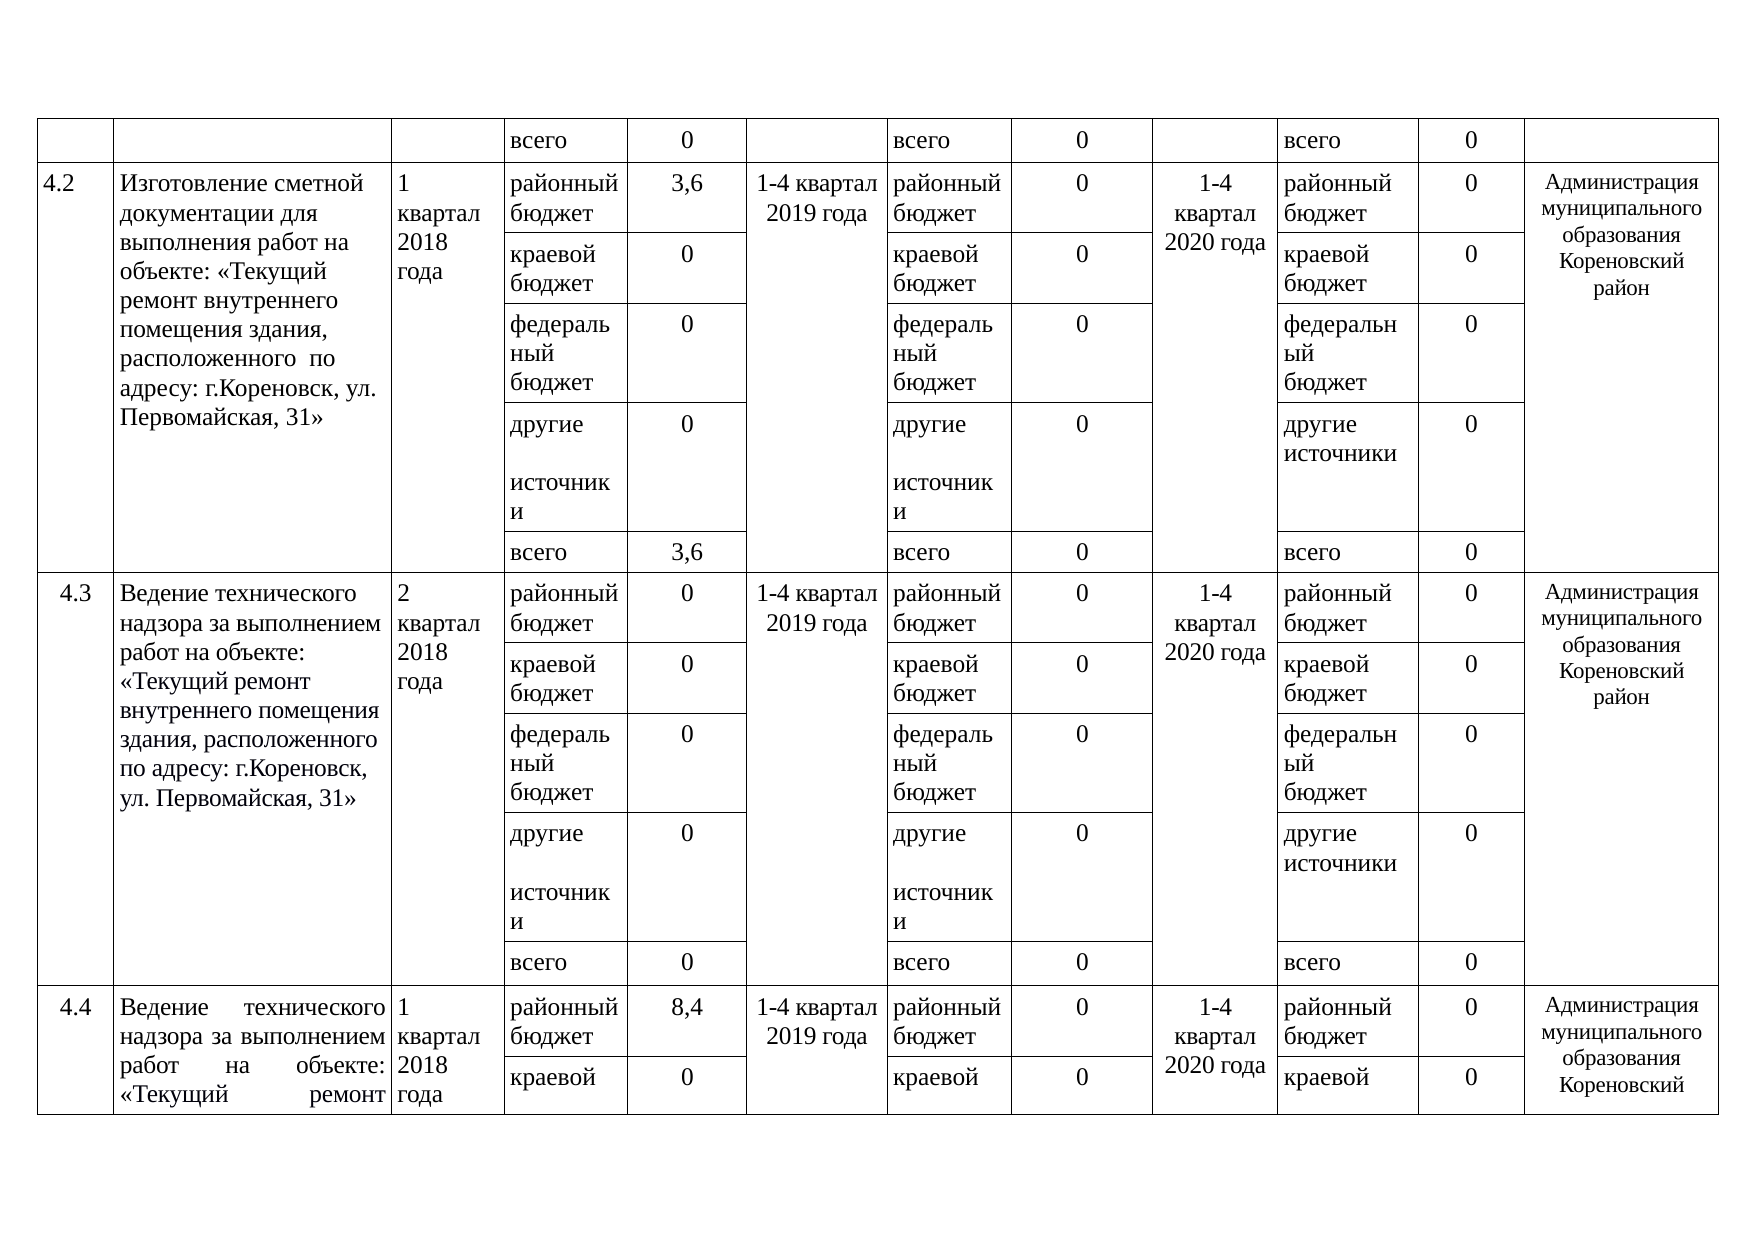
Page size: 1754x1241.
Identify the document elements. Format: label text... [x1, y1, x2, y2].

table_cell 0 [628, 813, 746, 941]
table_cell другие источники [1278, 813, 1418, 941]
table_cell 0 [628, 1057, 746, 1114]
table_cell краевой [1278, 1057, 1418, 1114]
table_cell другие источники [505, 403, 627, 531]
table_cell [38, 119, 113, 162]
table_cell 0 [1419, 643, 1524, 712]
table_cell всего [505, 532, 627, 572]
table_cell всего [1278, 942, 1418, 985]
table_cell краевой бюджет [1278, 233, 1418, 302]
table_cell федеральный бюджет [505, 714, 627, 812]
table_cell 0 [1012, 233, 1152, 302]
table_cell 0 [628, 233, 746, 302]
table_cell районный бюджет [1278, 573, 1418, 642]
table_cell федеральный бюджет [1278, 714, 1418, 812]
table_cell 0 [1419, 942, 1524, 985]
table_cell 0 [628, 643, 746, 712]
table_cell всего [1278, 532, 1418, 572]
table_cell другие источники [888, 403, 1011, 531]
table_cell 0 [628, 403, 746, 531]
table_cell 0 [1012, 573, 1152, 642]
table_cell краевой [505, 1057, 627, 1114]
table_cell Администрация муниципального образования Кореновский район [1525, 573, 1718, 985]
table_cell 0 [1012, 163, 1152, 232]
table_cell 1-4 квартал 2020 года [1153, 163, 1277, 572]
table_cell 1-4 квартал 2019 года [747, 986, 887, 1114]
table_cell 0 [1419, 119, 1524, 162]
table_cell всего [1278, 119, 1418, 162]
table_cell [114, 119, 391, 162]
table_cell краевой [888, 1057, 1011, 1114]
table_cell Администрация муниципального образования Кореновский район [1525, 163, 1718, 572]
table_cell 4.4 [38, 986, 113, 1114]
table_cell районный бюджет [1278, 163, 1418, 232]
table_cell 0 [1419, 573, 1524, 642]
table_cell федеральный бюджет [888, 714, 1011, 812]
table_cell 1-4 квартал 2019 года [747, 163, 887, 572]
table_cell 0 [1012, 986, 1152, 1056]
table_cell 1-4 квартал 2020 года [1153, 986, 1277, 1114]
table_cell краевой бюджет [888, 643, 1011, 712]
table_cell 0 [1012, 643, 1152, 712]
table_cell [1153, 119, 1277, 162]
table_cell 1-4 квартал 2020 года [1153, 573, 1277, 985]
table_cell федеральный бюджет [505, 304, 627, 402]
table_cell 0 [1012, 813, 1152, 941]
table_cell 0 [1012, 1057, 1152, 1114]
table_cell 0 [1419, 163, 1524, 232]
table_cell краевой бюджет [505, 233, 627, 302]
table_cell всего [505, 119, 627, 162]
table_cell 0 [628, 119, 746, 162]
table_cell 0 [1012, 304, 1152, 402]
table_cell 0 [1419, 714, 1524, 812]
table_cell всего [888, 532, 1011, 572]
table_cell [747, 119, 887, 162]
table_cell 0 [628, 942, 746, 985]
table_cell Изготовление сметной документации для выполнения работ на объекте: «Текущий ремонт внутреннего помещения здания, расположенного по адресу: г.Кореновск, ул. Первомайская, 31» [114, 163, 391, 572]
table_cell краевой бюджет [888, 233, 1011, 302]
table_cell 0 [1012, 532, 1152, 572]
table_cell другие источники [505, 813, 627, 941]
table_cell 2 квартал 2018 года [392, 573, 504, 985]
table_cell Администрация муниципального образования Кореновский [1525, 986, 1718, 1114]
table_cell 1-4 квартал 2019 года [747, 573, 887, 985]
table_cell 4.3 [38, 573, 113, 985]
table_cell районный бюджет [505, 163, 627, 232]
table_cell [1525, 119, 1718, 162]
table_cell 0 [1419, 403, 1524, 531]
table_cell 0 [1419, 813, 1524, 941]
table_cell 0 [1419, 233, 1524, 302]
table_cell 0 [1419, 986, 1524, 1056]
table_cell [392, 119, 504, 162]
table_cell 3,6 [628, 532, 746, 572]
table_cell районный бюджет [505, 986, 627, 1056]
table_cell всего [505, 942, 627, 985]
table_cell 3,6 [628, 163, 746, 232]
table_cell всего [888, 119, 1011, 162]
table_cell федеральный бюджет [888, 304, 1011, 402]
table_cell районный бюджет [888, 573, 1011, 642]
table_cell 0 [628, 714, 746, 812]
table_cell районный бюджет [888, 163, 1011, 232]
table_cell 0 [1012, 942, 1152, 985]
table_cell районный бюджет [888, 986, 1011, 1056]
table_cell 4.2 [38, 163, 113, 572]
table_cell 1 квартал 2018 года [392, 986, 504, 1114]
table_cell Ведение технического надзора за выполнением работ на объекте: «Текущий ремонт внутреннего помещения здания, расположенного по адресу: г.Кореновск, ул. Первомайская, 31» [114, 573, 391, 985]
table_cell 0 [1419, 532, 1524, 572]
table_cell 1 квартал 2018 года [392, 163, 504, 572]
table_cell районный бюджет [1278, 986, 1418, 1056]
table_cell 0 [628, 304, 746, 402]
table_cell 0 [1012, 403, 1152, 531]
table_cell другие источники [888, 813, 1011, 941]
table_cell районный бюджет [505, 573, 627, 642]
table_cell 0 [1012, 714, 1152, 812]
table_cell краевой бюджет [1278, 643, 1418, 712]
table_cell 0 [1419, 1057, 1524, 1114]
table_cell 8,4 [628, 986, 746, 1056]
table_cell 0 [628, 573, 746, 642]
table_cell Ведение технического надзора за выполнением работ на объекте: «Текущий ремонт [114, 986, 391, 1114]
table_cell 0 [1012, 119, 1152, 162]
table_cell федеральный бюджет [1278, 304, 1418, 402]
table_cell всего [888, 942, 1011, 985]
table_cell краевой бюджет [505, 643, 627, 712]
table_cell другие источники [1278, 403, 1418, 531]
table_cell 0 [1419, 304, 1524, 402]
